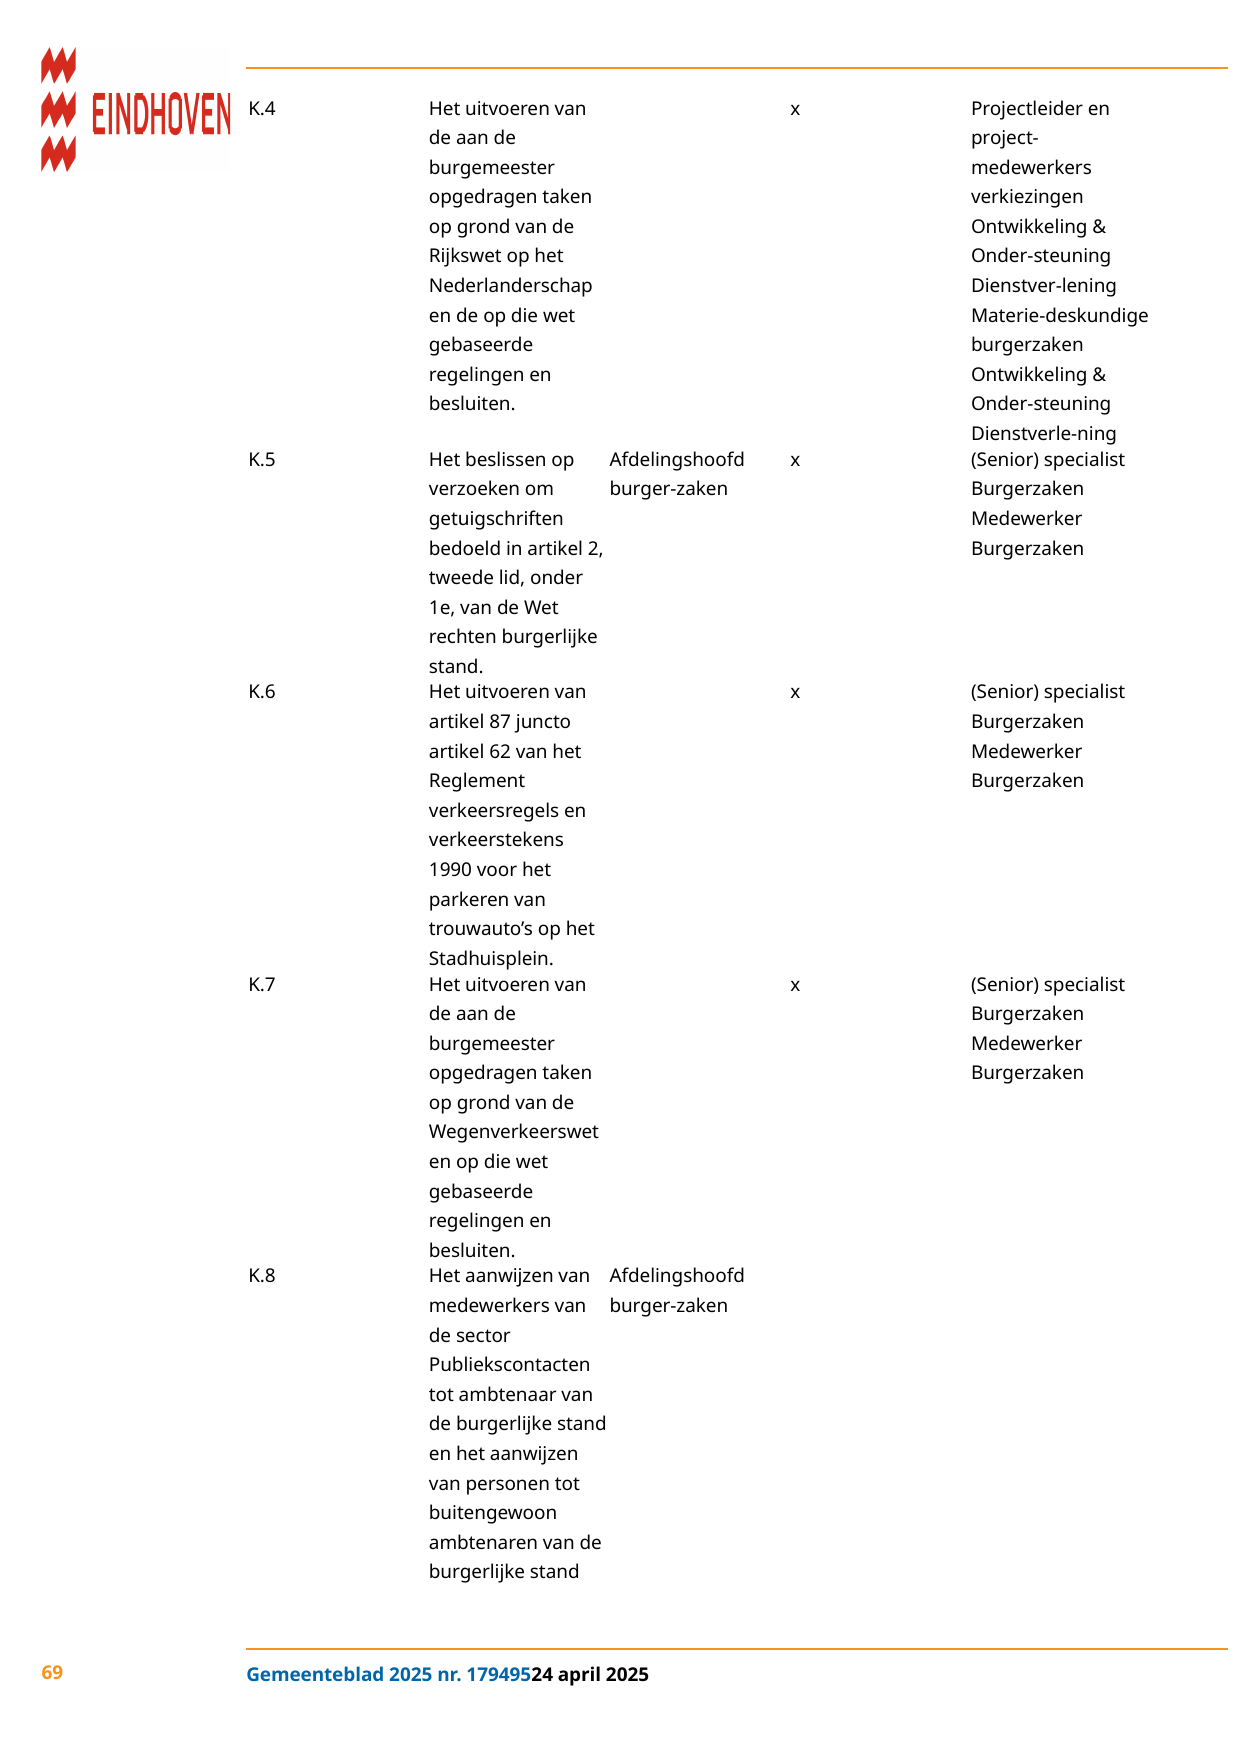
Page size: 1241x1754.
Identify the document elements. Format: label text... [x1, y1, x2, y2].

table_cell Het uitvoeren van de aan de burgemeester opgedragen taken op grond van de Wegenverkeerswet en op die wet gebaseerde regelingen en besluiten. [429, 971, 609, 1263]
table_cell [609, 679, 790, 971]
picture [41, 47, 231, 172]
table_cell (Senior) specialist Burgerzaken Medewerker Burgerzaken [971, 971, 1152, 1263]
table_cell Het beslissen op verzoeken om getuigschriften bedoeld in artikel 2, tweede lid, onder 1e, van de Wet rechten burgerlijke stand. [429, 446, 609, 679]
table_cell (Senior) specialist Burgerzaken Medewerker Burgerzaken [971, 679, 1152, 971]
table_cell Het uitvoeren van de aan de burgemeester opgedragen taken op grond van de Rijkswet op het Nederlanderschap en de op die wet gebaseerde regelingen en besluiten. [429, 95, 609, 446]
table_cell K.8 [248, 1263, 429, 1584]
table_cell x [790, 971, 971, 1263]
table_cell [609, 95, 790, 446]
table_cell K.5 [248, 446, 429, 679]
table_cell x [790, 679, 971, 971]
table_cell x [790, 446, 971, 679]
table_cell [971, 1263, 1152, 1584]
table_cell K.7 [248, 971, 429, 1263]
table_cell [609, 971, 790, 1263]
table_cell K.4 [248, 95, 429, 446]
table_cell Het uitvoeren van artikel 87 juncto artikel 62 van het Reglement verkeersregels en verkeerstekens 1990 voor het parkeren van trouwauto’s op het Stadhuisplein. [429, 679, 609, 971]
table_cell Het aanwijzen van medewerkers van de sector Publiekscontacten tot ambtenaar van de burgerlijke stand en het aanwijzen van personen tot buitengewoon ambtenaren van de burgerlijke stand [429, 1263, 609, 1584]
table_cell x [790, 95, 971, 446]
table_cell Projectleider en project-medewerkers verkiezingen Ontwikkeling & Onder-steuning Dienstver-lening Materie-deskundige burgerzaken Ontwikkeling & Onder-steuning Dienstverle-ning [971, 95, 1152, 446]
table_cell Afdelingshoofd burger-zaken [609, 1263, 790, 1584]
table_cell (Senior) specialist Burgerzaken Medewerker Burgerzaken [971, 446, 1152, 679]
table_cell K.6 [248, 679, 429, 971]
table_cell Afdelingshoofd burger-zaken [609, 446, 790, 679]
table_cell [790, 1263, 971, 1584]
